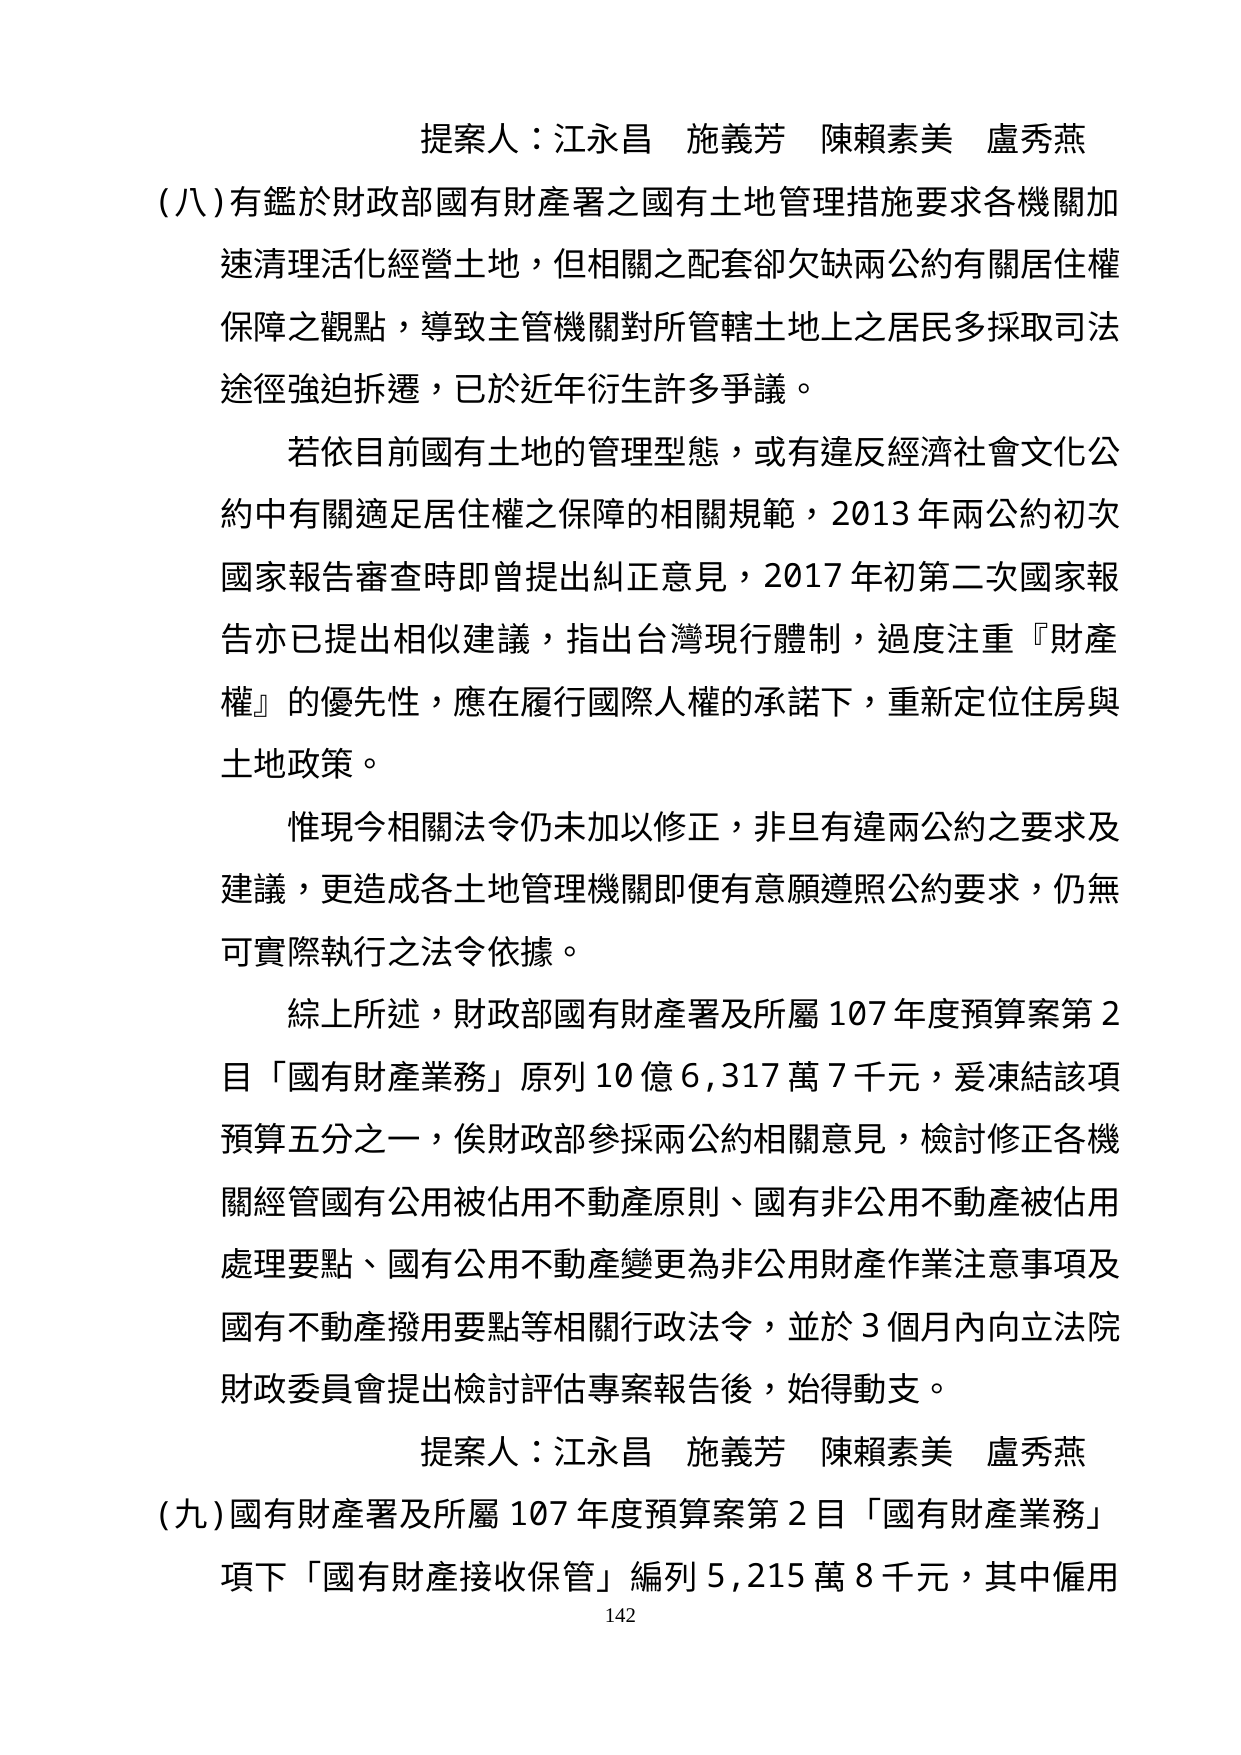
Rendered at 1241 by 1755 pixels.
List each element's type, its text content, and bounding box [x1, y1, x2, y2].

text 綜上所述，財政部國有財產署及所屬107年度預算案第2目「國有財產業務」原列10億6,317萬7千元，爰凍結該項預算五分之一，俟財政部參採兩公約相關意見，檢討修正各機關經管國有公用被佔用不動產原則、國有非公用不動產被佔用處理要點、國有公用不動產變更為非公用財產作業注意事項及國有不動產撥用要點等相關行政法令，並於3個月內向立法院財政委員會提出檢討評估專案報告後，始得動支。 [220, 971, 1120, 1408]
text 提案人：江永昌 施義芳 陳賴素美 盧秀燕 [187, 1408, 1120, 1471]
text 若依目前國有土地的管理型態，或有違反經濟社會文化公約中有關適足居住權之保障的相關規範，2013年兩公約初次國家報告審查時即曾提出糾正意見，2017年初第二次國家報告亦已提出相似建議，指出台灣現行體制，過度注重『財產權』的優先性，應在履行國際人權的承諾下，重新定位住房與土地政策。 [220, 408, 1120, 783]
text 提案人：江永昌 施義芳 陳賴素美 盧秀燕 [187, 96, 1120, 158]
text (八)有鑑於財政部國有財產署之國有土地管理措施要求各機關加速清理活化經營土地，但相關之配套卻欠缺兩公約有關居住權保障之觀點，導致主管機關對所管轄土地上之居民多採取司法途徑強迫拆遷，已於近年衍生許多爭議。 [153, 158, 1120, 408]
text 惟現今相關法令仍未加以修正，非旦有違兩公約之要求及建議，更造成各土地管理機關即便有意願遵照公約要求，仍無可實際執行之法令依據。 [220, 783, 1120, 971]
text (九)國有財產署及所屬107年度預算案第2目「國有財產業務」項下「國有財產接收保管」編列5,215萬8千元，其中僱用 [153, 1471, 1120, 1596]
